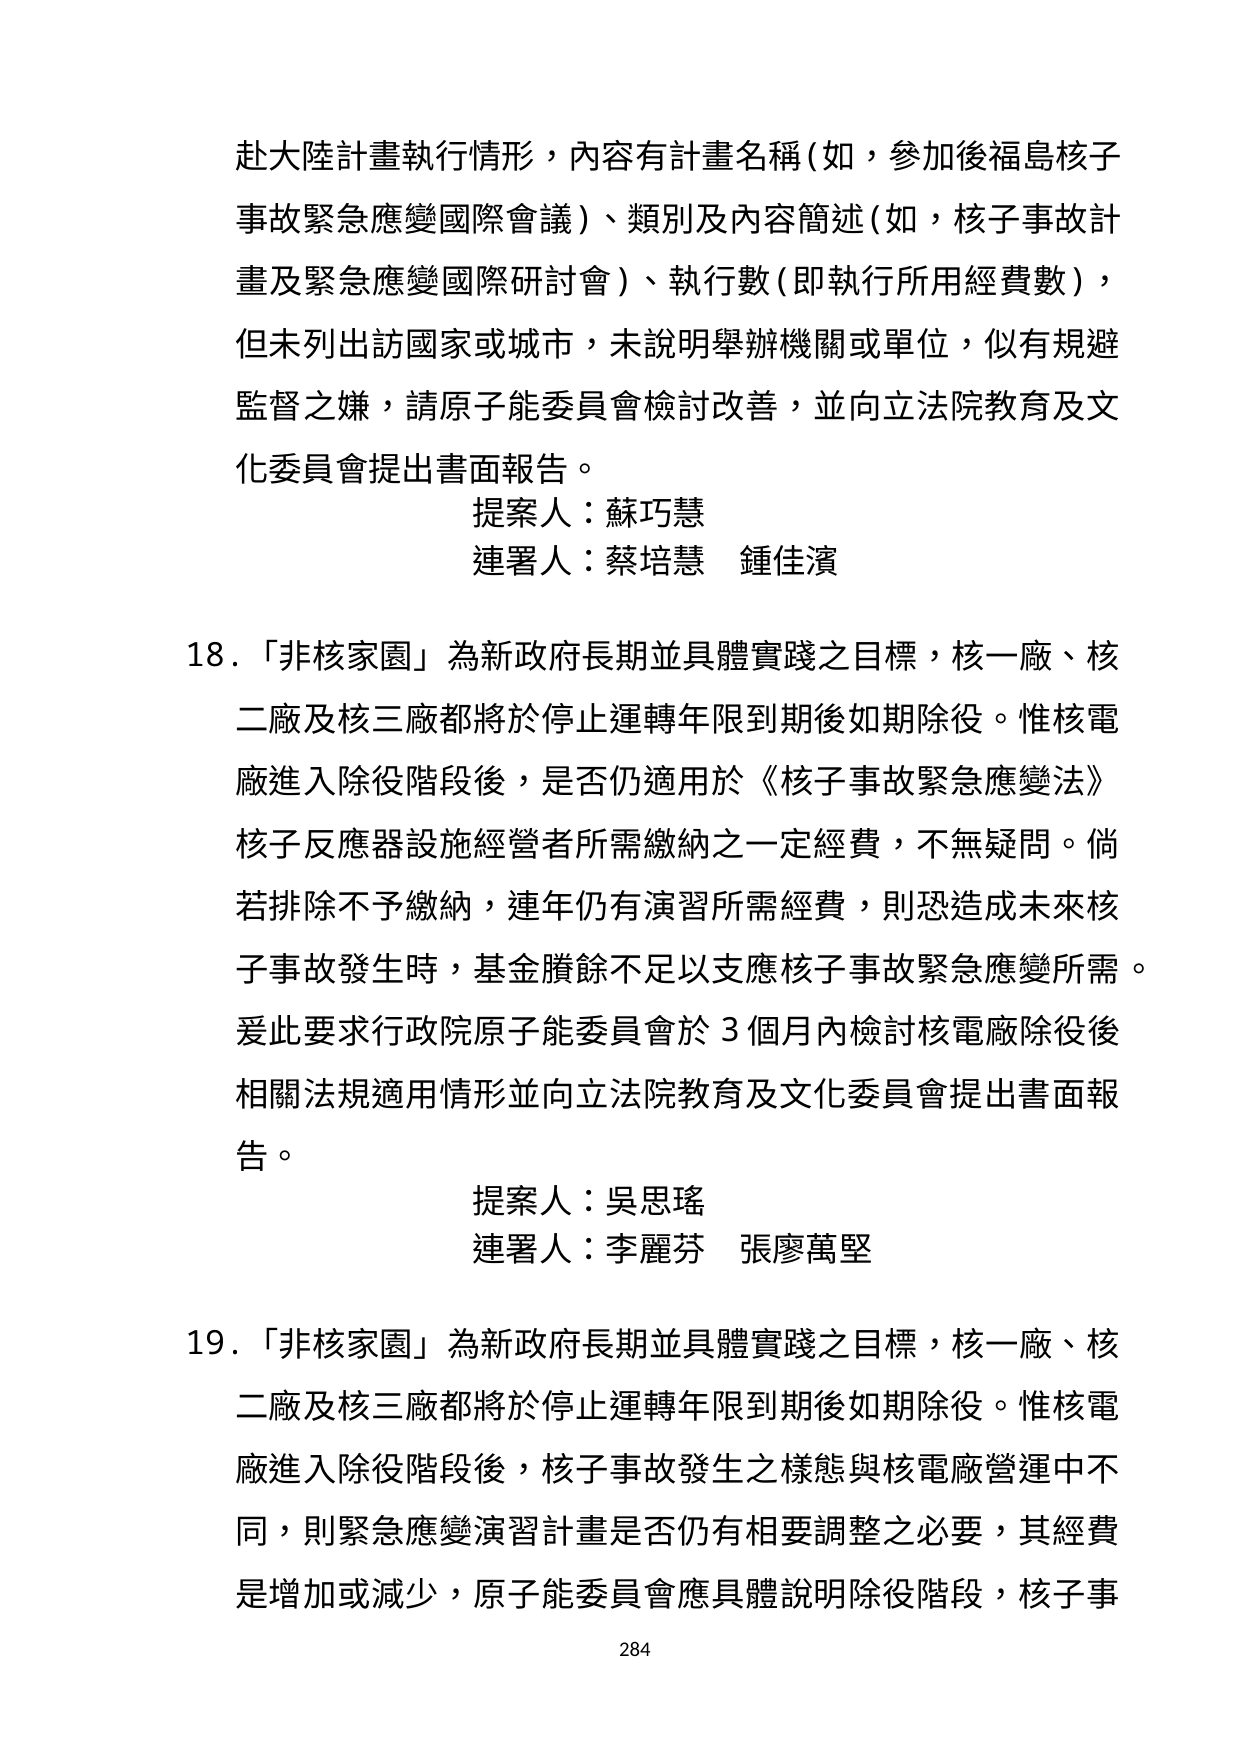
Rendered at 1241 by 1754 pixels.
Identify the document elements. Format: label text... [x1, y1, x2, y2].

text 連署人：李麗芬 張廖萬堅 [472, 1223, 1122, 1271]
text 提案人：蘇巧慧 [472, 487, 1122, 535]
text 19.「非核家園」為新政府長期並具體實踐之目標，核一廠、核二廠及核三廠都將於停止運轉年限到期後如期除役。惟核電廠進入除役階段後，核子事故發生之樣態與核電廠營運中不同，則緊急應變演習計畫是否仍有相要調整之必要，其經費是增加或減少，原子能委員會應具體說明除役階段，核子事 [185, 1300, 1122, 1612]
text 提案人：吳思瑤 [472, 1175, 1122, 1223]
text 連署人：蔡培慧 鍾佳濱 [472, 535, 1122, 583]
text 赴大陸計畫執行情形，內容有計畫名稱(如，參加後福島核子事故緊急應變國際會議)、類別及內容簡述(如，核子事故計畫及緊急應變國際研討會)、執行數(即執行所用經費數)，但未列出訪國家或城市，未說明舉辦機關或單位，似有規避監督之嫌，請原子能委員會檢討改善，並向立法院教育及文化委員會提出書面報告。 [185, 112, 1122, 487]
text 18.「非核家園」為新政府長期並具體實踐之目標，核一廠、核二廠及核三廠都將於停止運轉年限到期後如期除役。惟核電廠進入除役階段後，是否仍適用於《核子事故緊急應變法》核子反應器設施經營者所需繳納之一定經費，不無疑問。倘若排除不予繳納，連年仍有演習所需經費，則恐造成未來核子事故發生時，基金賸餘不足以支應核子事故緊急應變所需。爰此要求行政院原子能委員會於3個月內檢討核電廠除役後相關法規適用情形並向立法院教育及文化委員會提出書面報告。 [185, 612, 1122, 1175]
